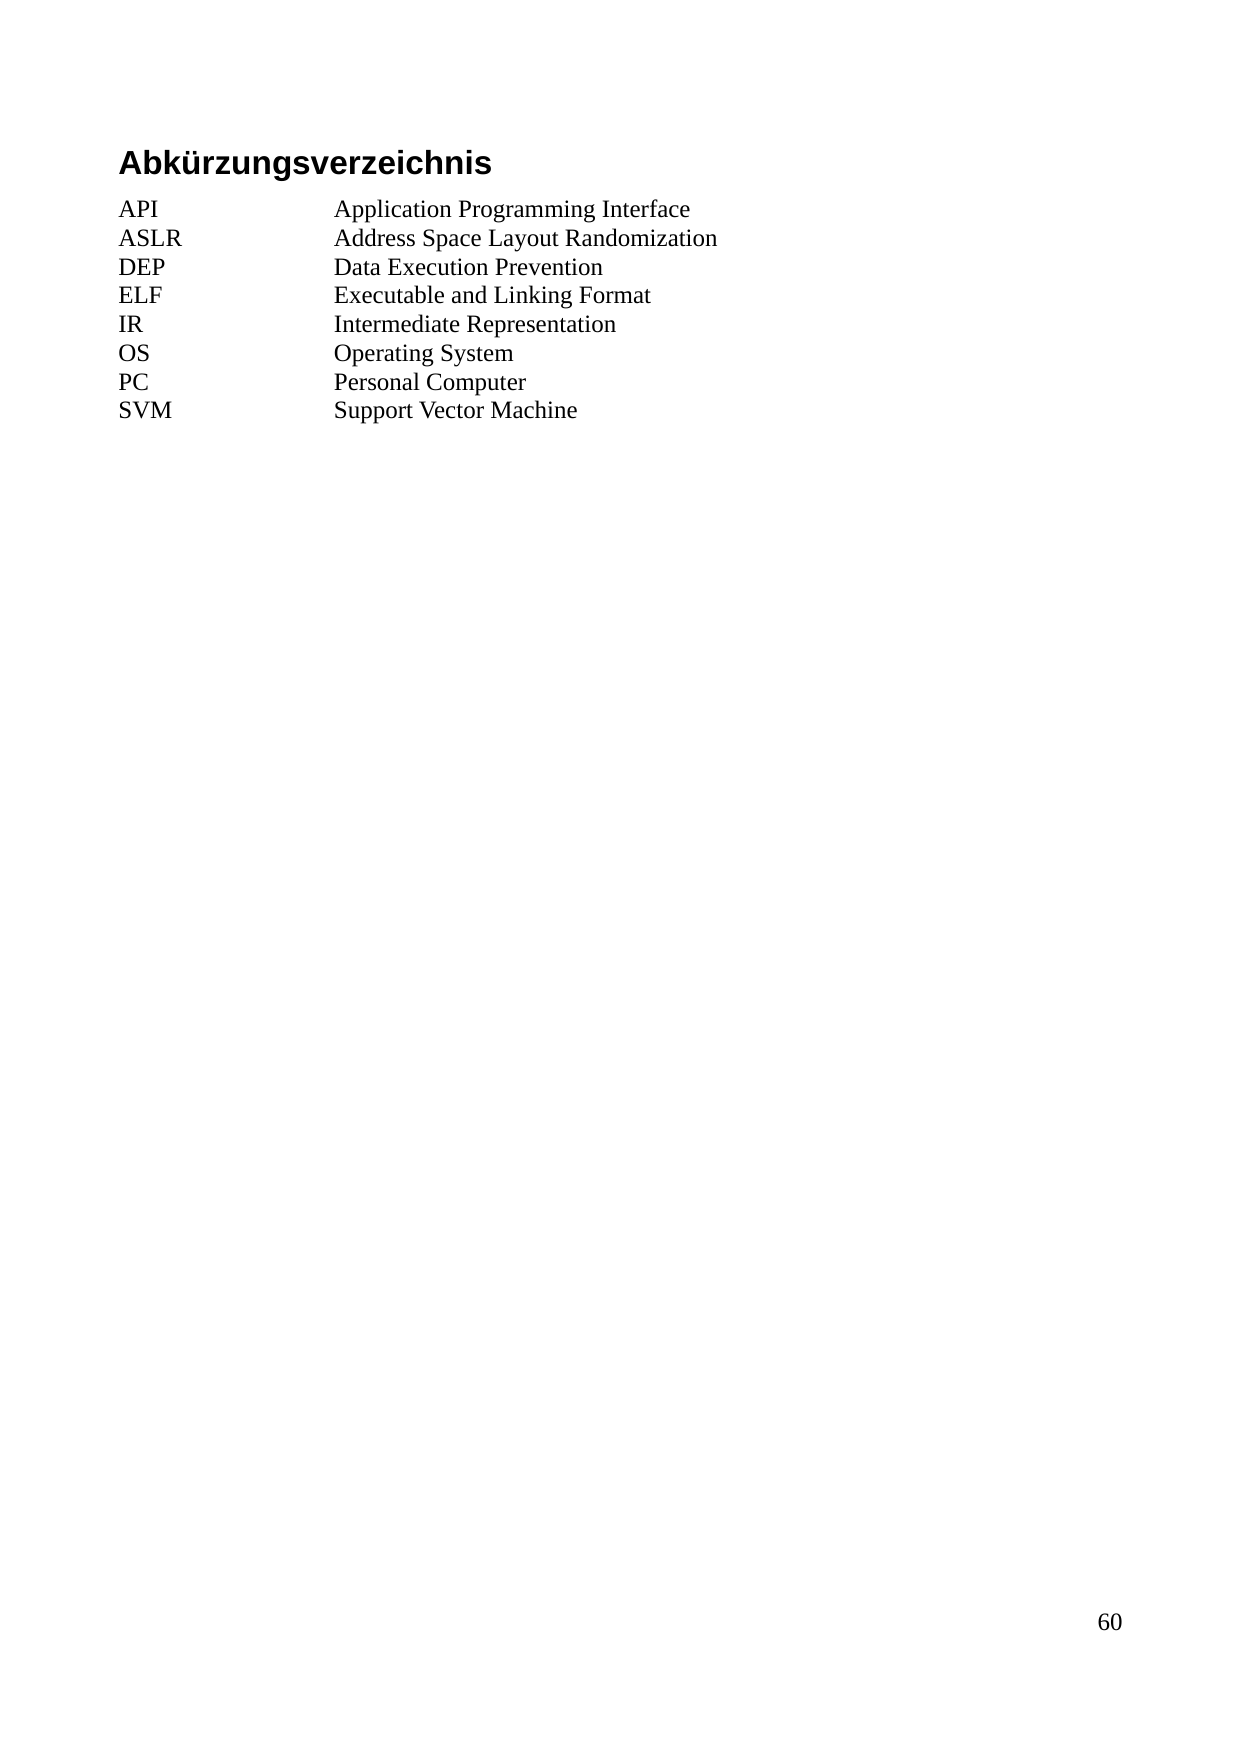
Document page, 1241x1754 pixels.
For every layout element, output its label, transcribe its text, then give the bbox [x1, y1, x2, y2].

subtitle Abkürzungsverzeichnis [118, 143, 1122, 182]
table_cell Intermediate Representation [334, 309, 1123, 338]
table_cell Personal Computer [334, 367, 1123, 395]
table_cell ELF [118, 280, 334, 309]
table_cell DEP [118, 252, 334, 280]
table_cell Operating System [334, 338, 1123, 367]
table_cell SVM [118, 395, 334, 424]
table_header Application Programming Interface [334, 194, 1123, 223]
table_cell OS [118, 338, 334, 367]
table_cell Data Execution Prevention [334, 252, 1123, 280]
table_cell Address Space Layout Randomization [334, 223, 1123, 252]
table_cell Executable and Linking Format [334, 280, 1123, 309]
table_header API [118, 194, 334, 223]
table_cell ASLR [118, 223, 334, 252]
table_cell IR [118, 309, 334, 338]
table_cell PC [118, 367, 334, 395]
table_cell Support Vector Machine [334, 395, 1123, 424]
